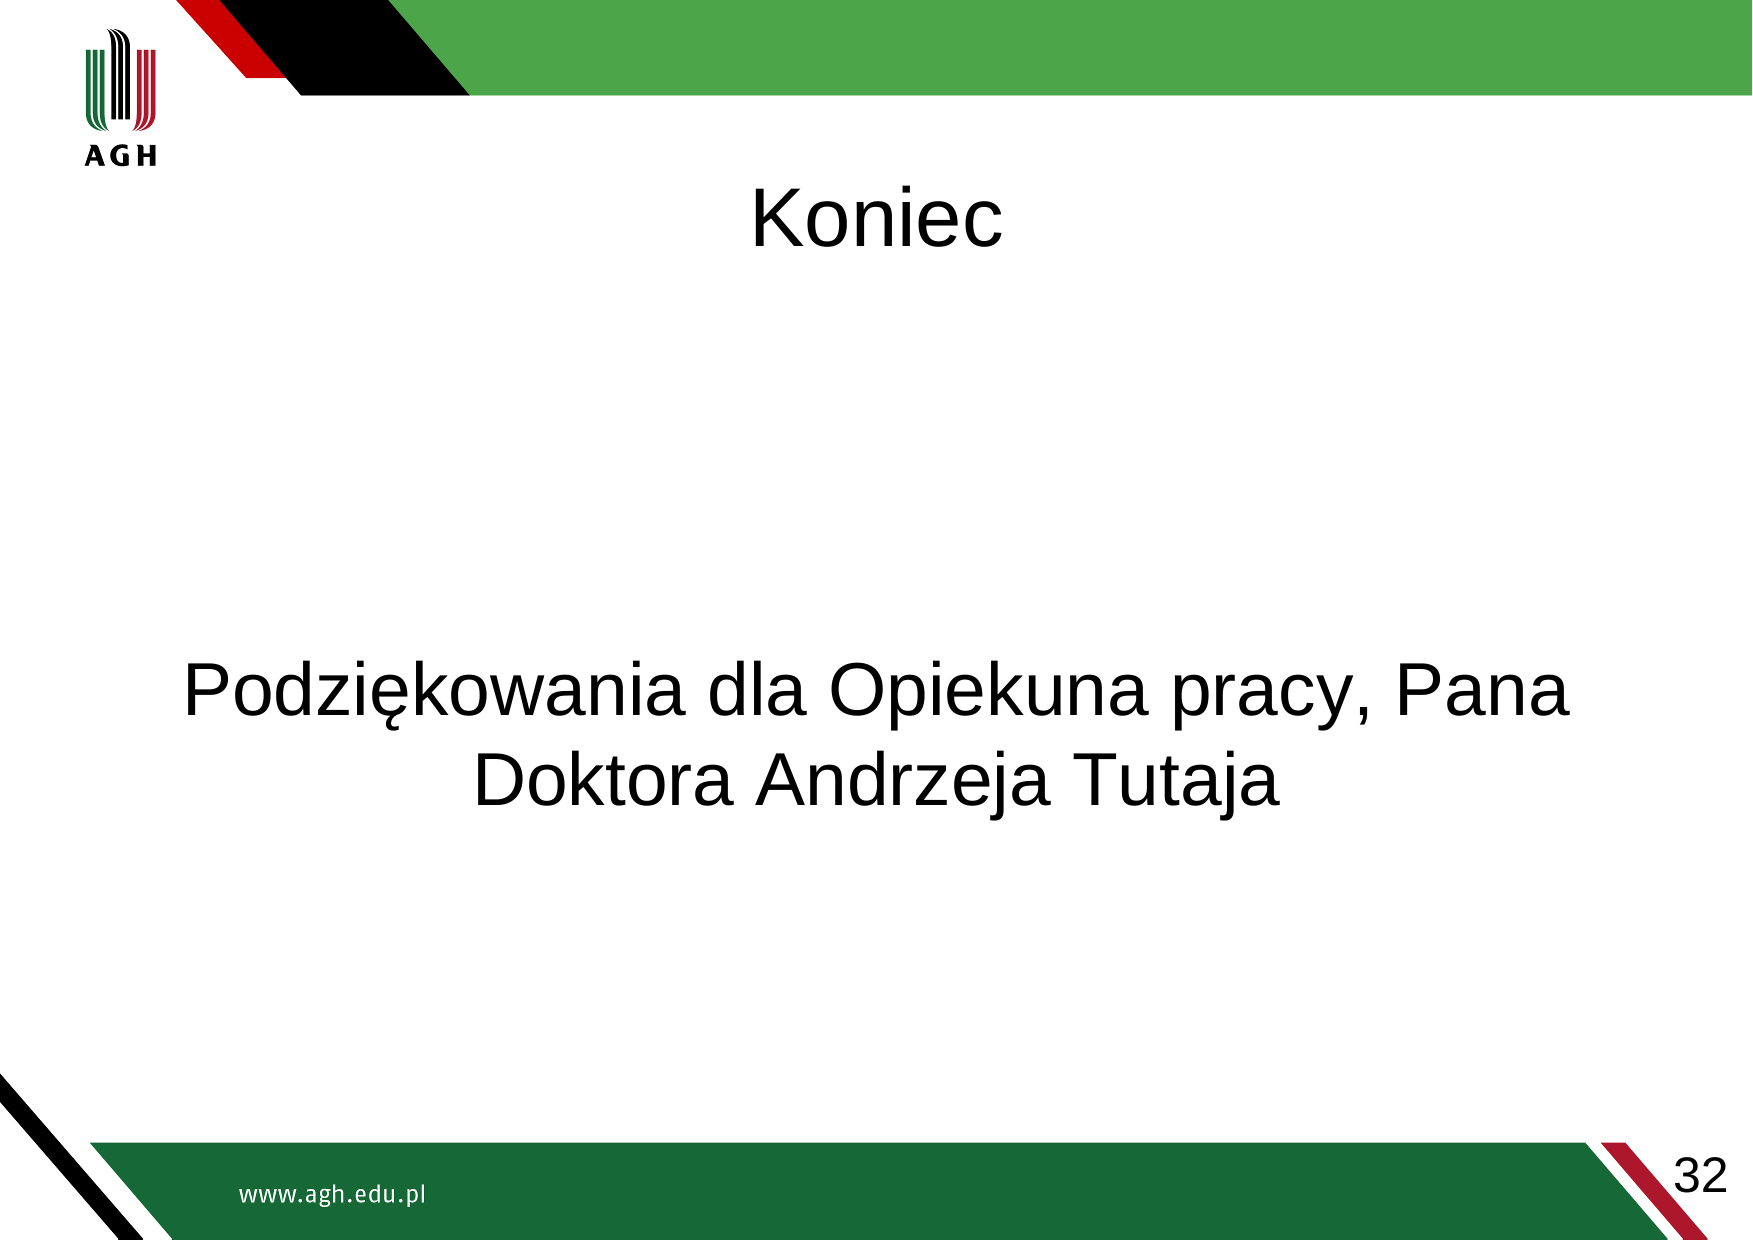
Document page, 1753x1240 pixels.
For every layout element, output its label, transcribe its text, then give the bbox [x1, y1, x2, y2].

subtitle Podziękowania dla Opiekuna pracy, Pana Doktora Andrzeja Tutaja [131, 358, 1622, 1103]
picture [0, 0, 1753, 1240]
title Koniec [131, 110, 1622, 317]
